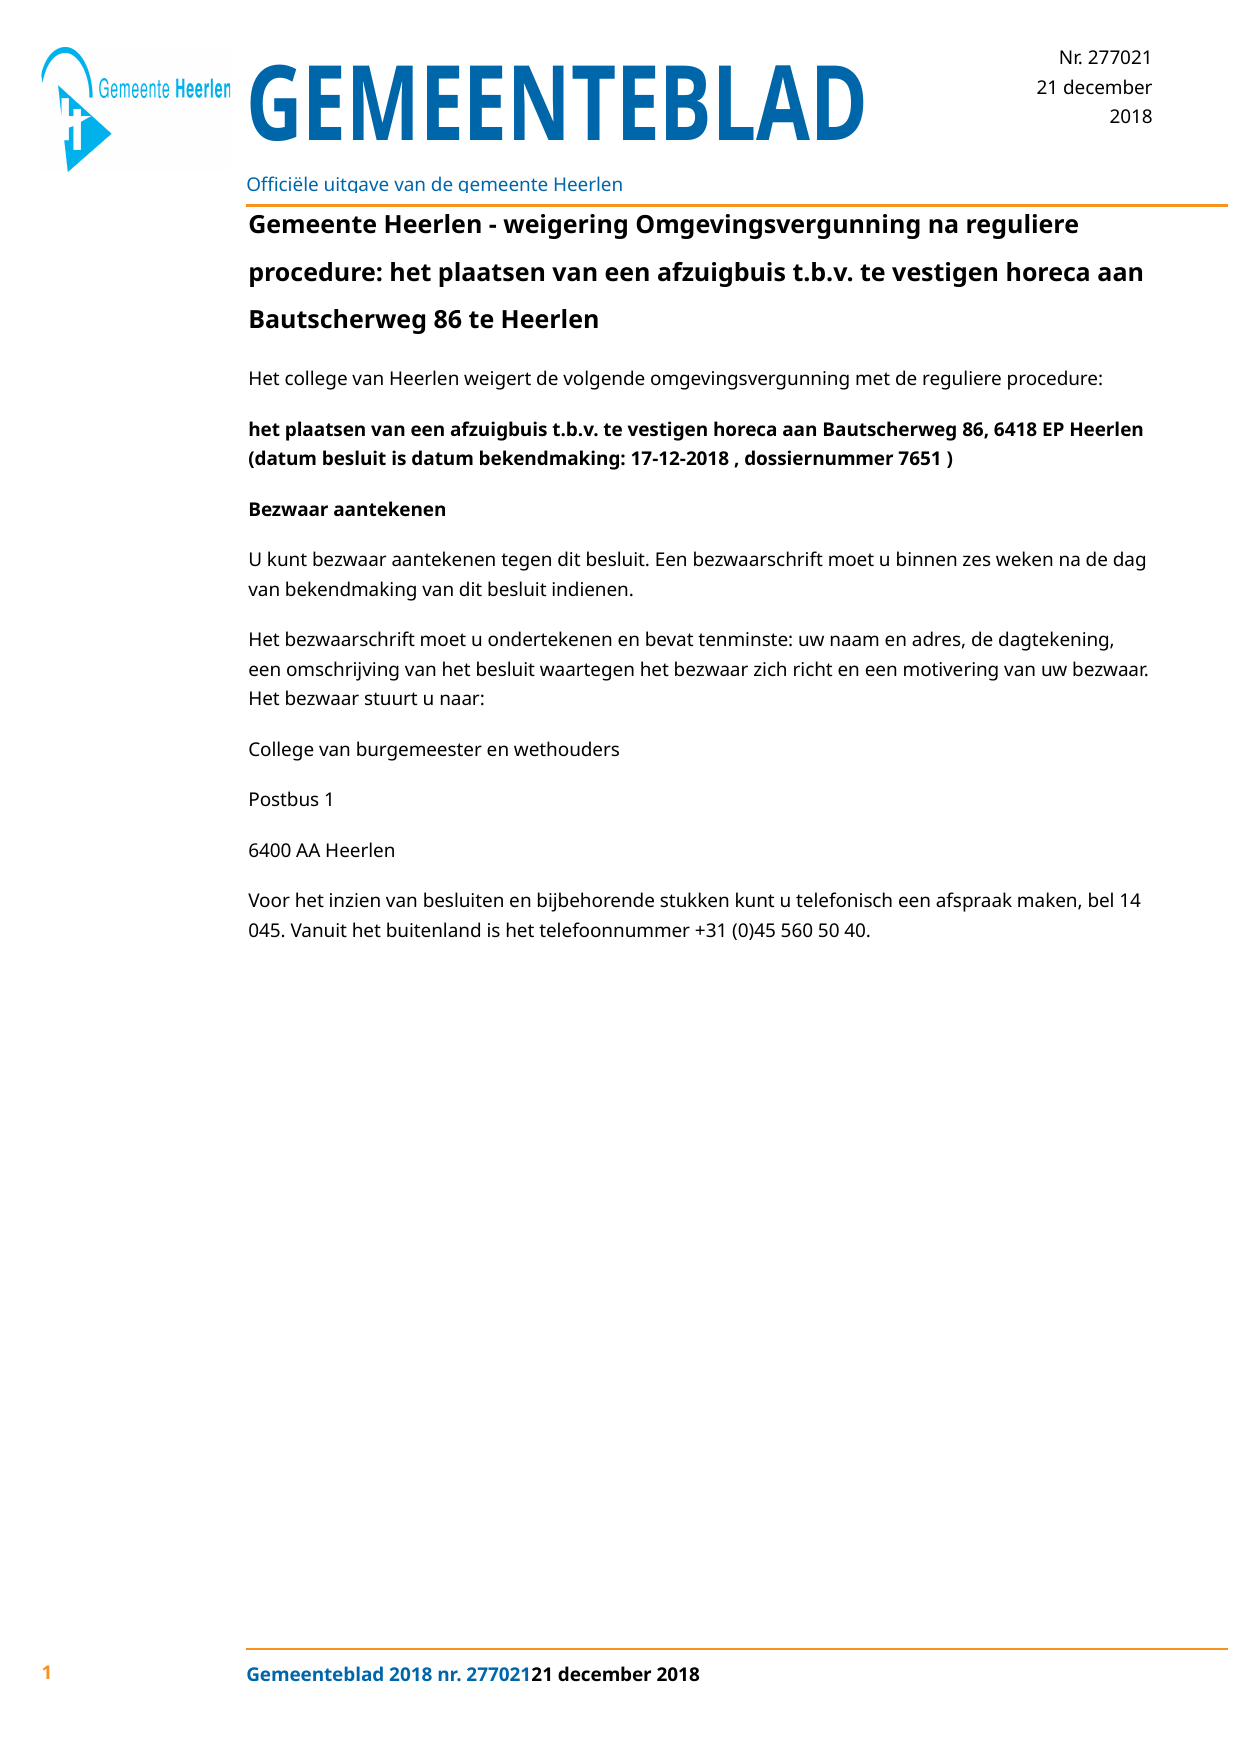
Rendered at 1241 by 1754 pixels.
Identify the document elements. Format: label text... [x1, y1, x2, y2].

picture [41, 47, 231, 172]
text Het bezwaarschrift moet u ondertekenen en bevat tenminste: uw naam en adres, de dagtekening, een omschrijving van het besluit waartegen het bezwaar zich richt en een motivering van uw bezwaar. Het bezwaar stuurt u naar: [248, 626, 1152, 711]
text Bezwaar aantekenen [248, 496, 1152, 522]
text 6400 AA Heerlen [248, 837, 1152, 862]
text Postbus 1 [248, 786, 1152, 812]
text Voor het inzien van besluiten en bijbehorende stukken kunt u telefonisch een afspraak maken, bel 14 045. Vanuit het buitenland is het telefoonnummer +31 (0)45 560 50 40. [248, 887, 1152, 942]
picture [41, 47, 58, 70]
text Het college van Heerlen weigert de volgende omgevingsvergunning met de reguliere procedure: [248, 366, 1152, 391]
text het plaatsen van een afzuigbuis t.b.v. te vestigen horeca aan Bautscherweg 86, 6418 EP Heerlen (datum besluit is datum bekendmaking: 17-12-2018 , dossiernummer 7651 ) [248, 416, 1152, 471]
text U kunt bezwaar aantekenen tegen dit besluit. Een bezwaarschrift moet u binnen zes weken na de dag van bekendmaking van dit besluit indienen. [248, 546, 1152, 602]
text Gemeente Heerlen - weigering Omgevingsvergunning na reguliere procedure: het plaatsen van een afzuigbuis t.b.v. te vestigen horeca aan Bautscherweg 86 te Heerlen [248, 207, 1152, 336]
text College van burgemeester en wethouders [248, 736, 1152, 762]
